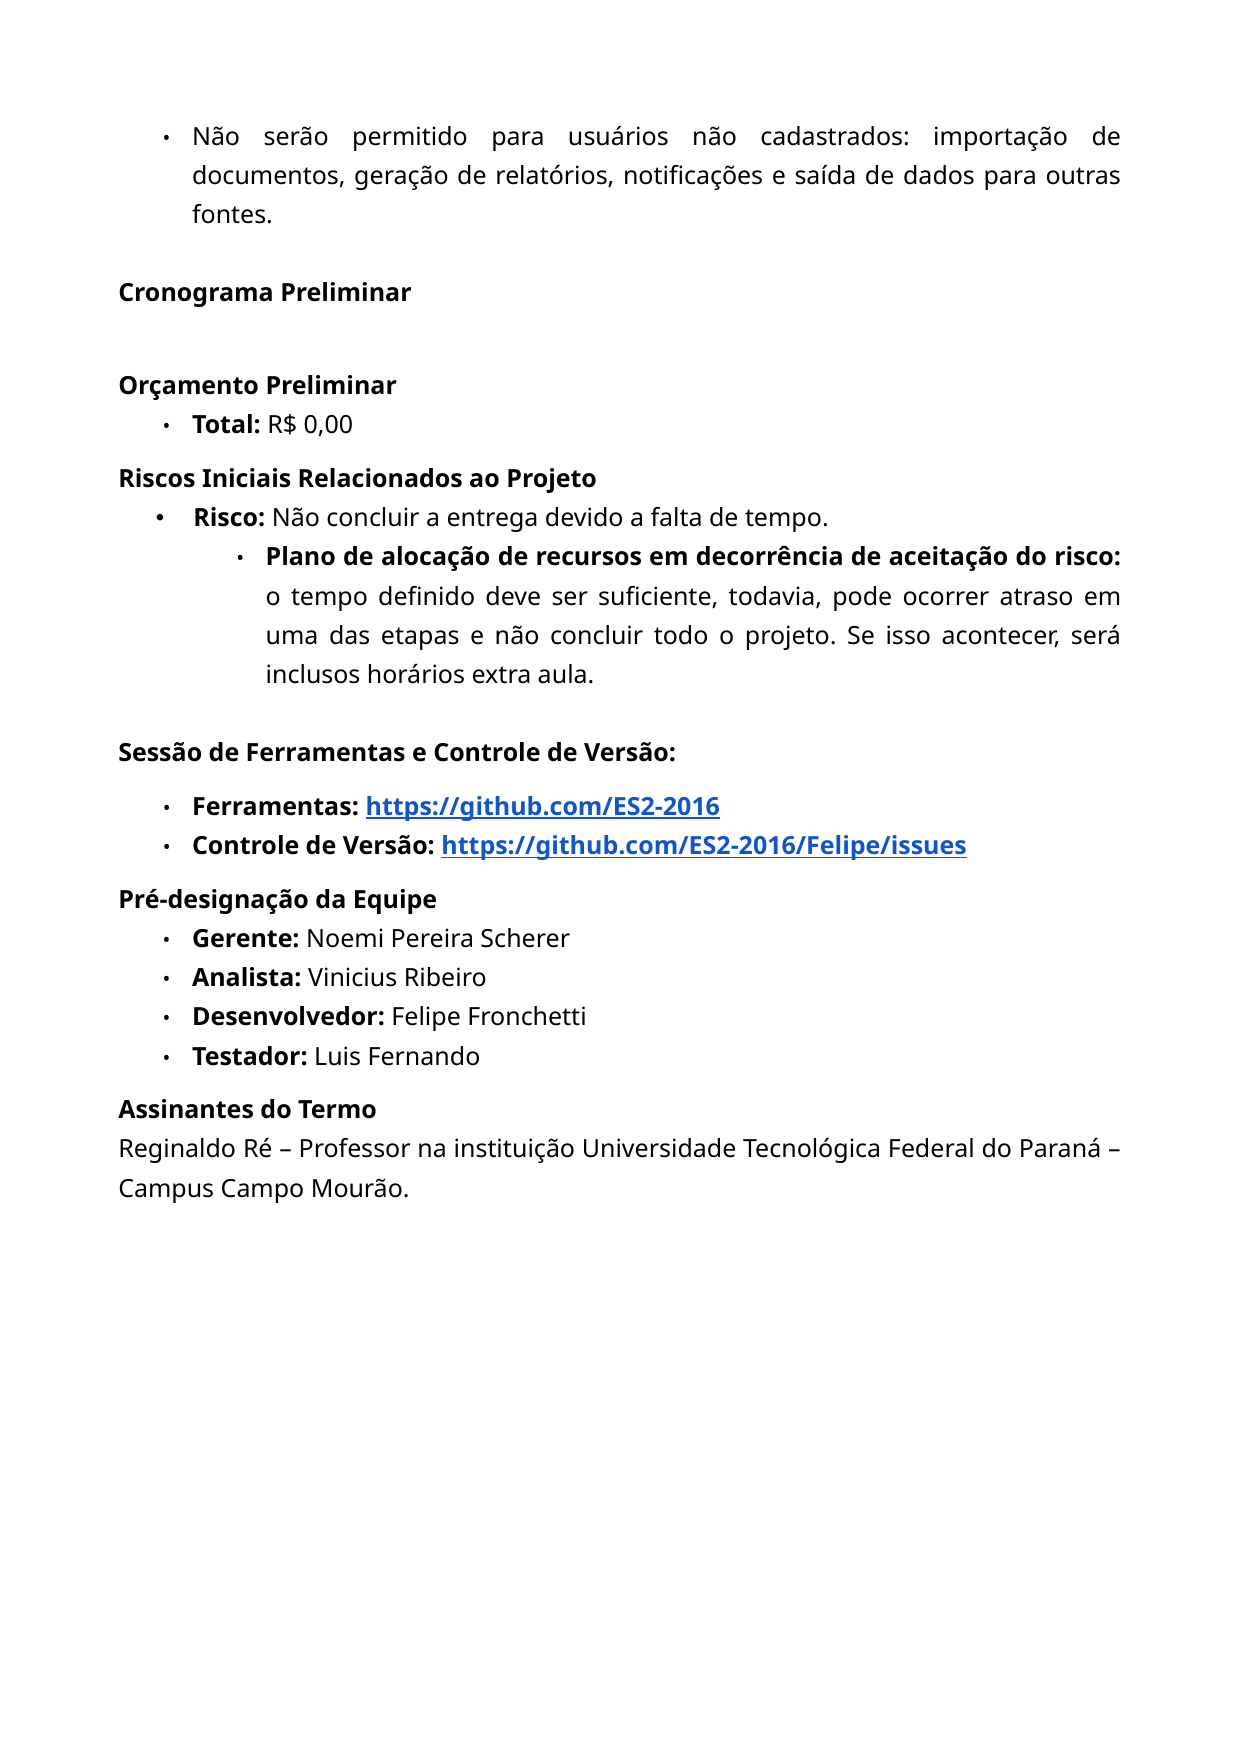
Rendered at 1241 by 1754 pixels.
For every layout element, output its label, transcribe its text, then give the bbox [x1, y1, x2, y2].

list Controle de Versão: https://github.com/ES2-2016/Felipe/issues [163, 828, 1122, 862]
list Desenvolvedor: Felipe Fronchetti [162, 999, 1122, 1033]
list Total: R$ 0,00 [162, 407, 1122, 441]
subtitle Orçamento Preliminar [118, 368, 1122, 402]
subtitle Risco: Não concluir a entrega devido a falta de tempo. [156, 500, 1122, 534]
subtitle Riscos Iniciais Relacionados ao Projeto [118, 461, 1122, 495]
text Sessão de Ferramentas e Controle de Versão: [118, 735, 1122, 769]
text Reginaldo Ré – Professor na instituição Universidade Tecnológica Federal do Paraná – Campus Campo Mourão. [118, 1131, 1122, 1204]
list Analista: Vinicius Ribeiro [162, 960, 1122, 994]
subtitle Pré-designação da Equipe [118, 881, 1122, 916]
list Plano de alocação de recursos em decorrência de aceitação do risco: o tempo definido deve ser suficiente, todavia, pode ocorrer atraso em uma das etapas e não concluir todo o projeto. Se isso acontecer, será inclusos horários extra aula. [236, 539, 1122, 691]
list Gerente: Noemi Pereira Scherer [162, 921, 1122, 955]
list Testador: Luis Fernando [162, 1038, 1122, 1072]
subtitle Assinantes do Termo [118, 1092, 1122, 1126]
list Não serão permitido para usuários não cadastrados: importação de documentos, geração de relatórios, notificações e saída de dados para outras fontes. [162, 118, 1122, 231]
subtitle Cronograma Preliminar [118, 275, 1122, 309]
list Ferramentas: https://github.com/ES2-2016 [163, 788, 1122, 823]
